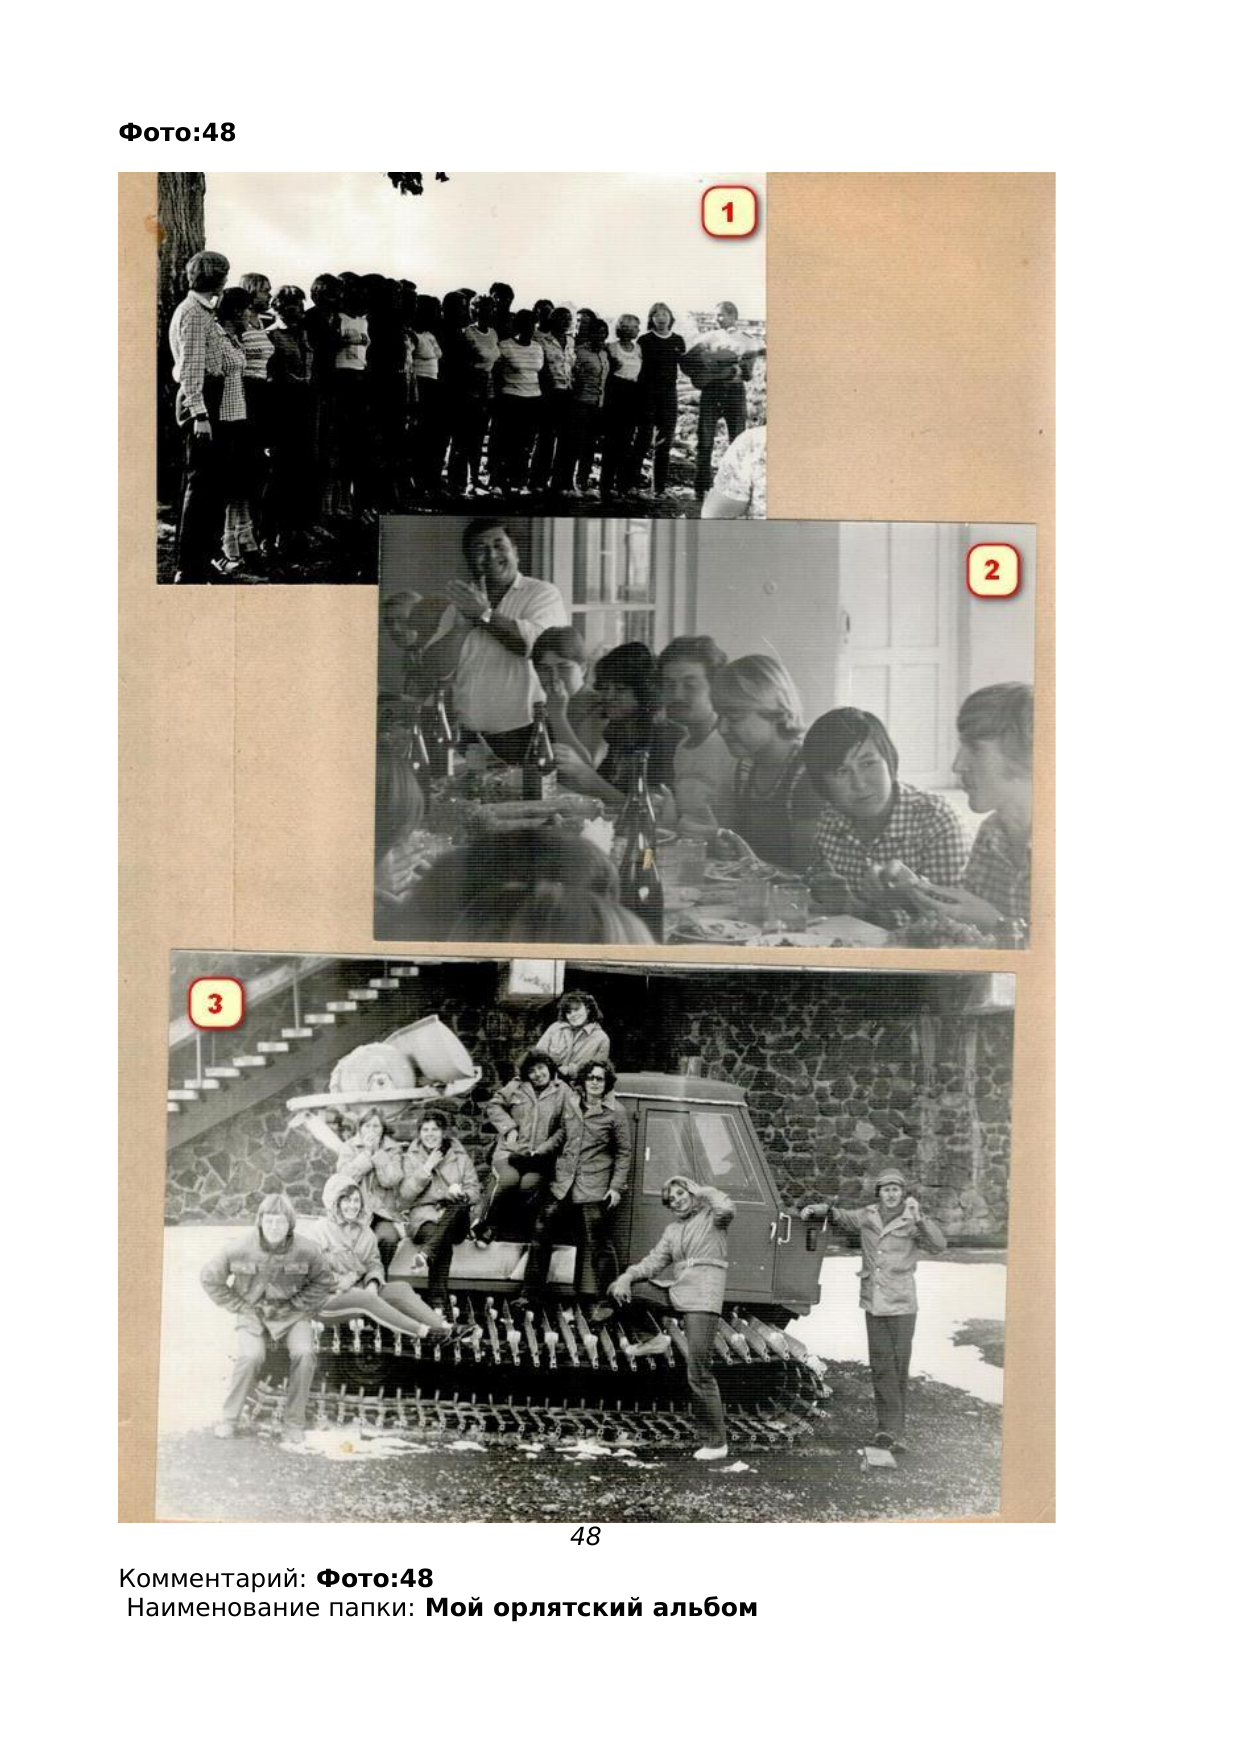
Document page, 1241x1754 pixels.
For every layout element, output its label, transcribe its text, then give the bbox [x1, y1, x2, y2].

text 48 [118, 1523, 1056, 1552]
text Комментарий: Фото:48 Наименование папки: Мой орлятский альбом [118, 1564, 1122, 1622]
picture [118, 172, 1056, 1523]
subtitle Фото:48 [118, 118, 1122, 147]
